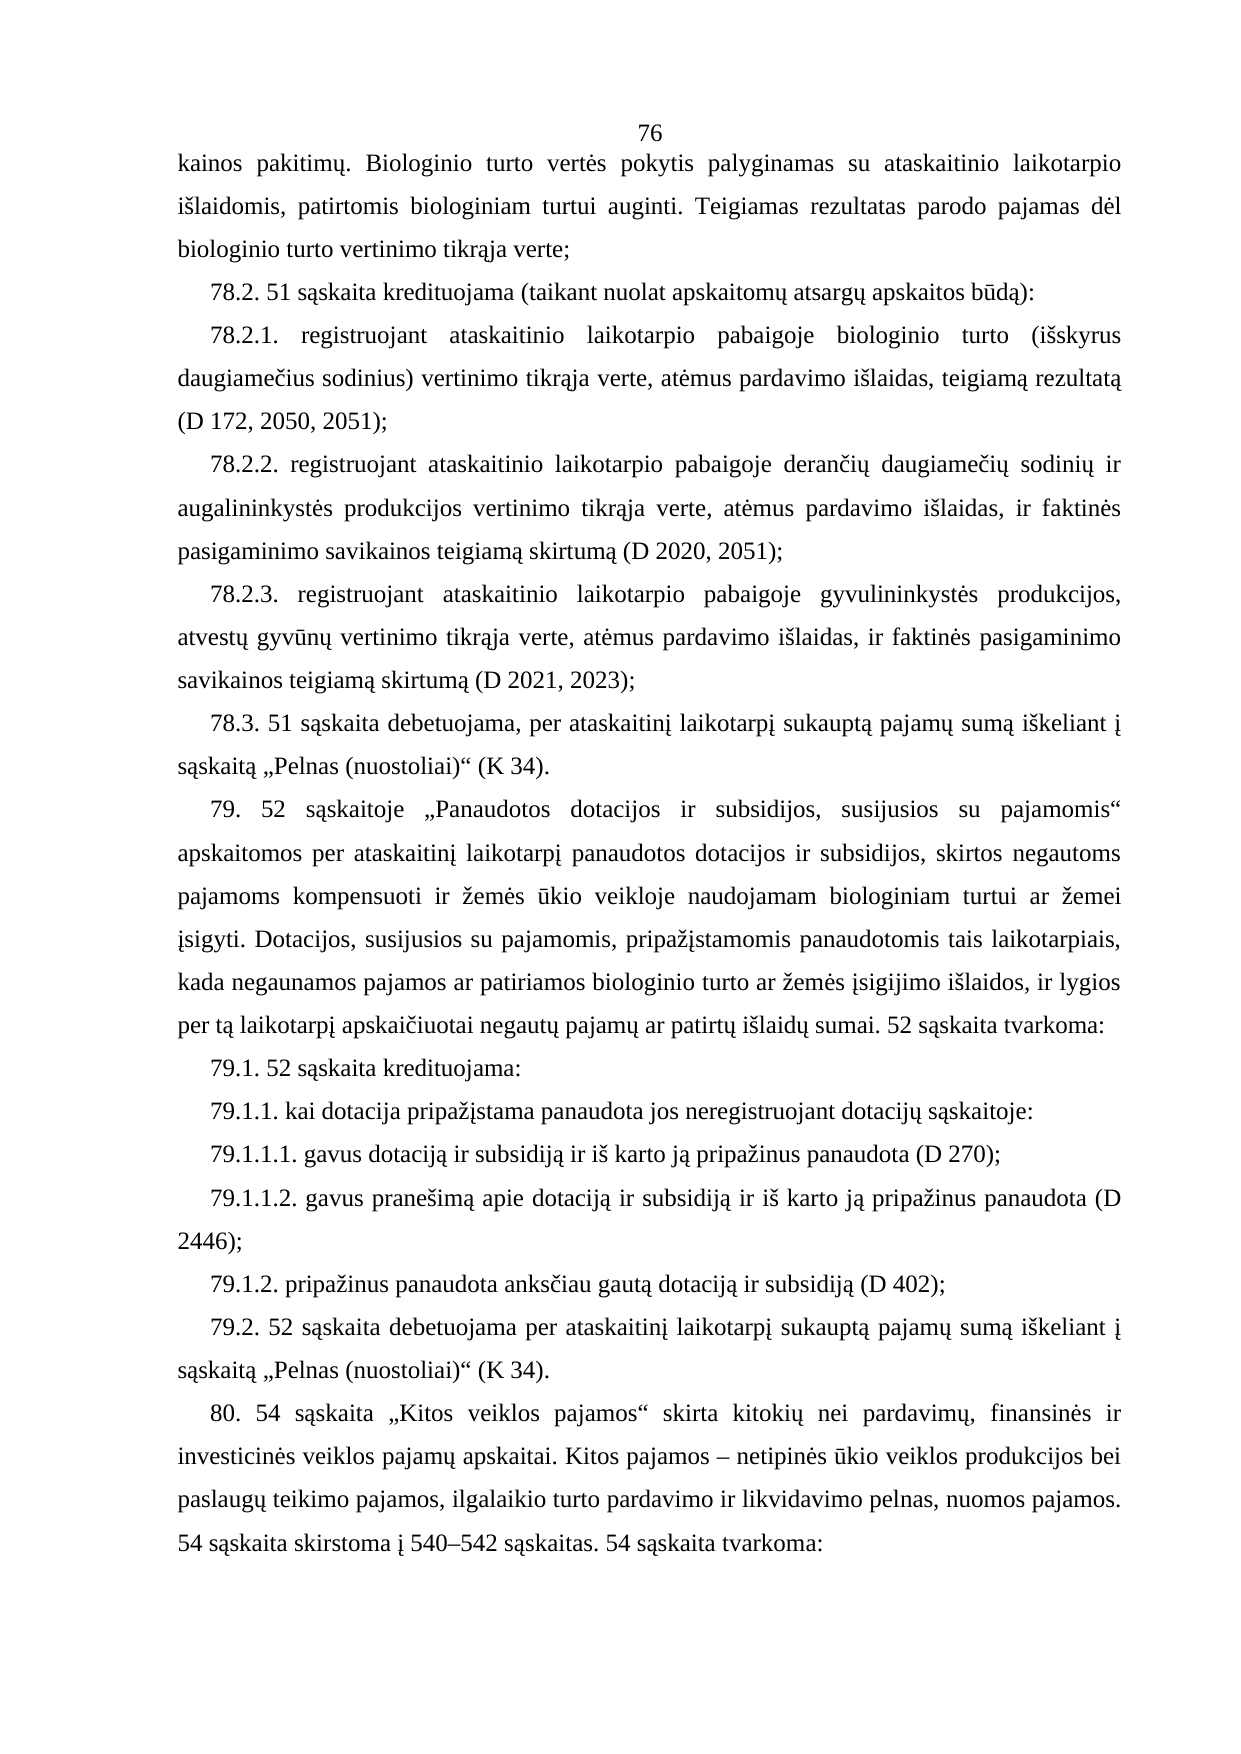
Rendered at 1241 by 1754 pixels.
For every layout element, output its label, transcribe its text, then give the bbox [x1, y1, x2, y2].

text 78.3. 51 sąskaita debetuojama, per ataskaitinį laikotarpį sukauptą pajamų sumą iškeliant į sąskaitą „Pelnas (nuostoliai)“ (K 34). [177, 708, 1122, 780]
text 79.1.2. pripažinus panaudota anksčiau gautą dotaciją ir subsidiją (D 402); [177, 1269, 1122, 1298]
text 78.2.2. registruojant ataskaitinio laikotarpio pabaigoje derančių daugiamečių sodinių ir augalininkystės produkcijos vertinimo tikrąja verte, atėmus pardavimo išlaidas, ir faktinės pasigaminimo savikainos teigiamą skirtumą (D 2020, 2051); [177, 449, 1122, 564]
text 79.1.1.2. gavus pranešimą apie dotaciją ir subsidiją ir iš karto ją pripažinus panaudota (D 2446); [177, 1183, 1122, 1254]
text 78.2.3. registruojant ataskaitinio laikotarpio pabaigoje gyvulininkystės produkcijos, atvestų gyvūnų vertinimo tikrąja verte, atėmus pardavimo išlaidas, ir faktinės pasigaminimo savikainos teigiamą skirtumą (D 2021, 2023); [177, 579, 1122, 694]
text 79. 52 sąskaitoje „Panaudotos dotacijos ir subsidijos, susijusios su pajamomis“ apskaitomos per ataskaitinį laikotarpį panaudotos dotacijos ir subsidijos, skirtos negautoms pajamoms kompensuoti ir žemės ūkio veikloje naudojamam biologiniam turtui ar žemei įsigyti. Dotacijos, susijusios su pajamomis, pripažįstamomis panaudotomis tais laikotarpiais, kada negaunamos pajamos ar patiriamos biologinio turto ar žemės įsigijimo išlaidos, ir lygios per tą laikotarpį apskaičiuotai negautų pajamų ar patirtų išlaidų sumai. 52 sąskaita tvarkoma: [177, 794, 1122, 1039]
text 79.1.1.1. gavus dotaciją ir subsidiją ir iš karto ją pripažinus panaudota (D 270); [177, 1139, 1122, 1168]
text 79.2. 52 sąskaita debetuojama per ataskaitinį laikotarpį sukauptą pajamų sumą iškeliant į sąskaitą „Pelnas (nuostoliai)“ (K 34). [177, 1312, 1122, 1384]
text 78.2. 51 sąskaita kredituojama (taikant nuolat apskaitomų atsargų apskaitos būdą): [177, 277, 1122, 306]
text kainos pakitimų. Biologinio turto vertės pokytis palyginamas su ataskaitinio laikotarpio išlaidomis, patirtomis biologiniam turtui auginti. Teigiamas rezultatas parodo pajamas dėl biologinio turto vertinimo tikrąja verte; [177, 148, 1122, 263]
text 79.1.1. kai dotacija pripažįstama panaudota jos neregistruojant dotacijų sąskaitoje: [177, 1096, 1122, 1125]
text 78.2.1. registruojant ataskaitinio laikotarpio pabaigoje biologinio turto (išskyrus daugiamečius sodinius) vertinimo tikrąja verte, atėmus pardavimo išlaidas, teigiamą rezultatą (D 172, 2050, 2051); [177, 320, 1122, 435]
text 79.1. 52 sąskaita kredituojama: [177, 1053, 1122, 1082]
text 80. 54 sąskaita „Kitos veiklos pajamos“ skirta kitokių nei pardavimų, finansinės ir investicinės veiklos pajamų apskaitai. Kitos pajamos – netipinės ūkio veiklos produkcijos bei paslaugų teikimo pajamos, ilgalaikio turto pardavimo ir likvidavimo pelnas, nuomos pajamos. 54 sąskaita skirstoma į 540–542 sąskaitas. 54 sąskaita tvarkoma: [177, 1398, 1122, 1556]
